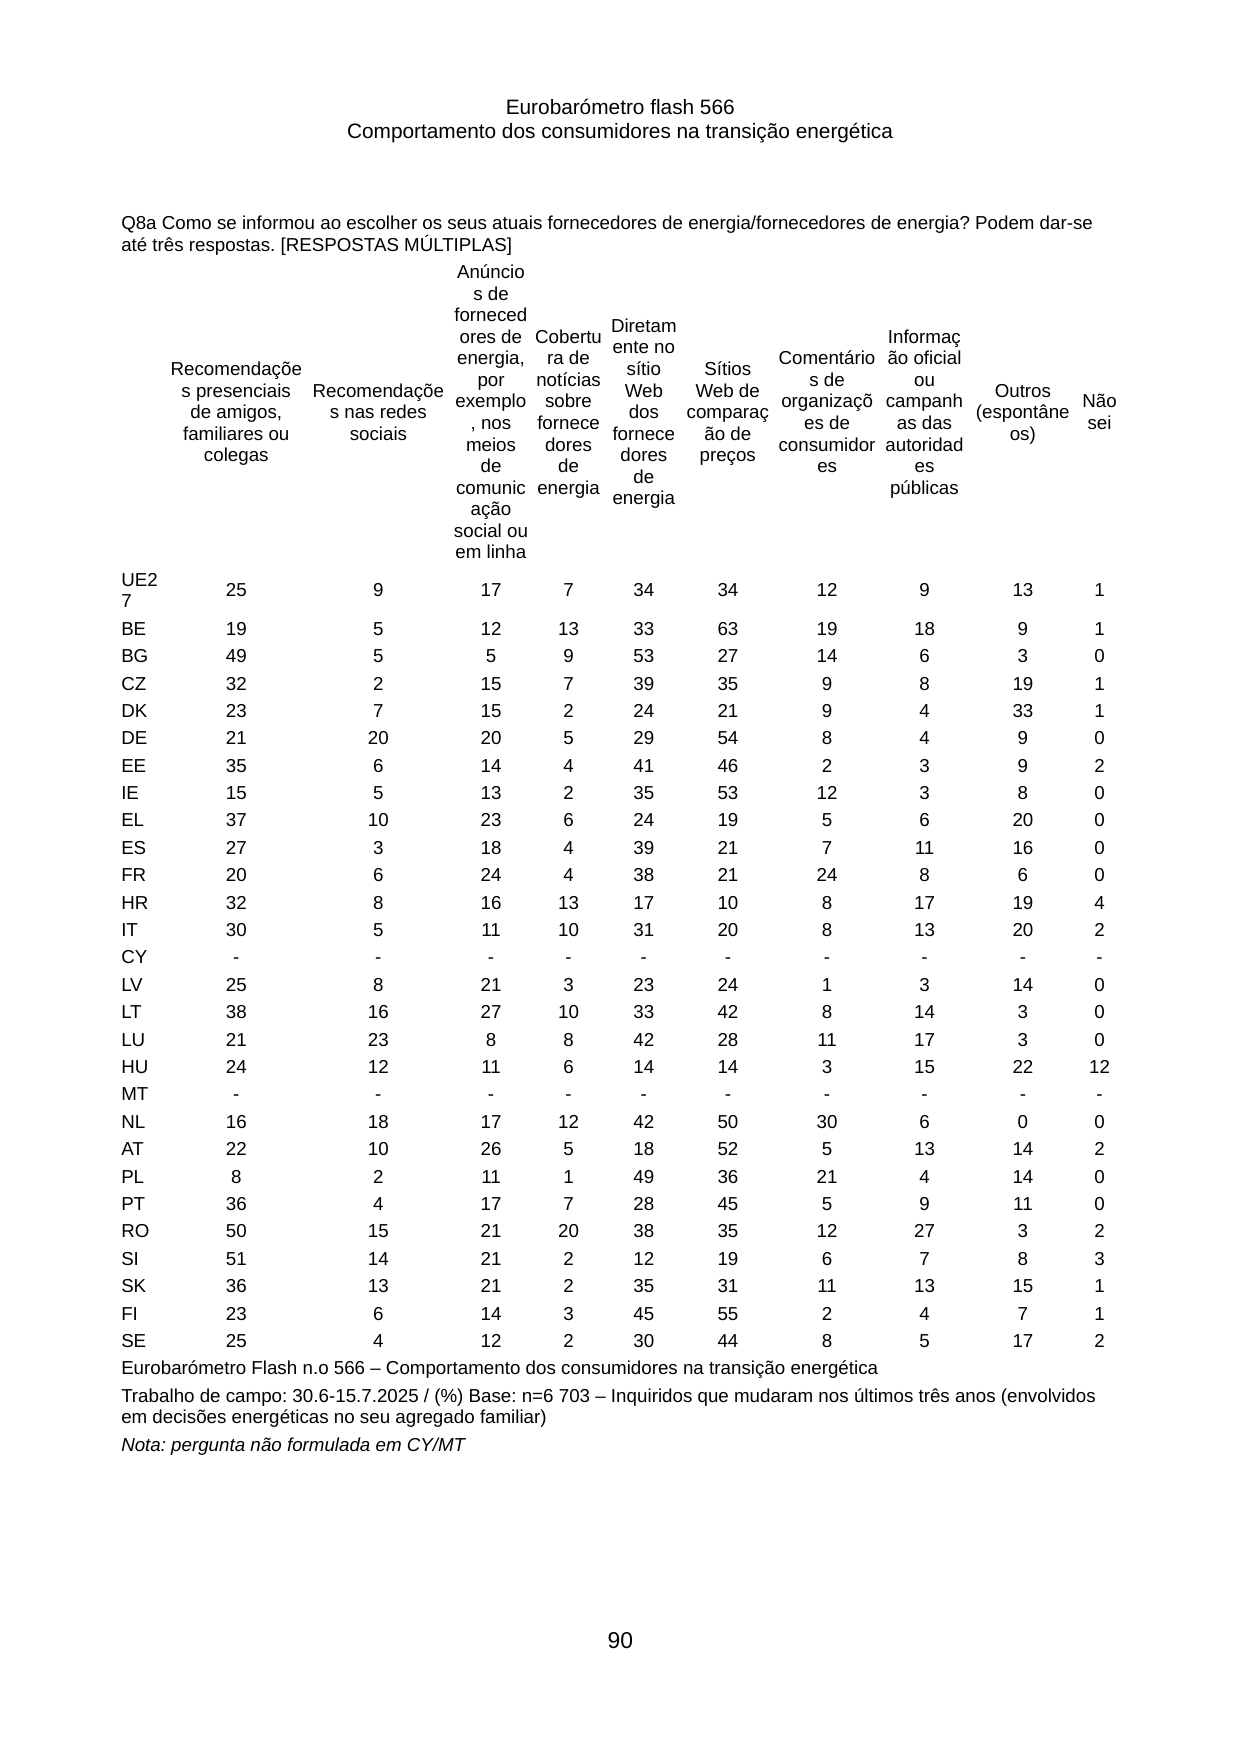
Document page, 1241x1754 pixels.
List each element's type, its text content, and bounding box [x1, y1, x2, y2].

table_cell 13 [880, 1135, 969, 1162]
table_cell 26 [451, 1135, 531, 1162]
table_cell 19 [681, 806, 774, 834]
table_cell 5 [305, 779, 451, 806]
table_cell Eurobarómetro Flash n.o 566 – Comportamento dos consumidores na transição energética [118, 1354, 1122, 1382]
table_cell 1 [1076, 1300, 1122, 1327]
table_cell 27 [681, 642, 774, 669]
table_cell 19 [969, 669, 1076, 697]
table_cell 38 [606, 1217, 681, 1245]
table_cell 20 [167, 861, 305, 888]
table_cell 8 [880, 669, 969, 697]
table_cell - [681, 943, 774, 971]
table_cell - [774, 943, 880, 971]
table_cell 16 [969, 834, 1076, 861]
table_cell 2 [1076, 1217, 1122, 1245]
table_cell 3 [880, 971, 969, 998]
table_cell 25 [167, 566, 305, 614]
table_cell 4 [880, 1163, 969, 1190]
table_cell HR [118, 889, 167, 916]
table_cell 2 [531, 697, 606, 724]
table_cell 17 [880, 1026, 969, 1053]
table_cell 15 [167, 779, 305, 806]
table_cell 6 [305, 1300, 451, 1327]
table_cell 4 [880, 697, 969, 724]
table_cell 12 [774, 1217, 880, 1245]
table_cell 7 [774, 834, 880, 861]
table_cell Recomendações presenciais de amigos, familiares ou colegas [167, 258, 305, 566]
table_cell 35 [167, 752, 305, 779]
table_cell 20 [681, 916, 774, 943]
table_cell 5 [531, 1135, 606, 1162]
table_cell 14 [969, 971, 1076, 998]
table_cell - [880, 1080, 969, 1108]
table_cell 19 [681, 1245, 774, 1272]
table_cell CZ [118, 669, 167, 697]
table_cell FR [118, 861, 167, 888]
table_cell 21 [451, 1217, 531, 1245]
table_cell 36 [167, 1272, 305, 1299]
table_cell 0 [1076, 998, 1122, 1026]
table_cell 20 [451, 724, 531, 752]
table_cell 53 [606, 642, 681, 669]
table_cell 3 [774, 1053, 880, 1080]
table_cell Não sei [1076, 258, 1122, 566]
table_cell 50 [681, 1108, 774, 1135]
table_cell 1 [1076, 566, 1122, 614]
table_cell 23 [606, 971, 681, 998]
table_cell LV [118, 971, 167, 998]
table_cell 28 [681, 1026, 774, 1053]
table_cell 35 [681, 1217, 774, 1245]
table_cell 45 [681, 1190, 774, 1217]
table_cell PT [118, 1190, 167, 1217]
table_cell 2 [305, 669, 451, 697]
table_cell 44 [681, 1327, 774, 1354]
table_cell 35 [606, 779, 681, 806]
table_cell 8 [167, 1163, 305, 1190]
table_cell 0 [1076, 1026, 1122, 1053]
table_cell EE [118, 752, 167, 779]
table_cell 13 [969, 566, 1076, 614]
table_cell 4 [305, 1190, 451, 1217]
table_cell 41 [606, 752, 681, 779]
table_cell 3 [880, 752, 969, 779]
table_cell 8 [880, 861, 969, 888]
table_cell 11 [451, 1053, 531, 1080]
table_cell Outros (espontâneos) [969, 258, 1076, 566]
table_cell 6 [969, 861, 1076, 888]
table_cell 0 [969, 1108, 1076, 1135]
table_cell 0 [1076, 642, 1122, 669]
table_cell 10 [305, 806, 451, 834]
table_cell 10 [305, 1135, 451, 1162]
table_cell DK [118, 697, 167, 724]
table_cell 15 [305, 1217, 451, 1245]
table_cell LU [118, 1026, 167, 1053]
table_cell FI [118, 1300, 167, 1327]
table_cell 19 [167, 615, 305, 642]
table_cell 9 [774, 697, 880, 724]
table_cell 3 [969, 998, 1076, 1026]
table_cell 21 [167, 1026, 305, 1053]
table_cell 3 [969, 642, 1076, 669]
table_cell 15 [969, 1272, 1076, 1299]
table_cell 1 [1076, 669, 1122, 697]
table_cell 17 [880, 889, 969, 916]
table_cell 4 [880, 1300, 969, 1327]
table_cell - [531, 1080, 606, 1108]
table_cell 25 [167, 1327, 305, 1354]
table_cell 34 [606, 566, 681, 614]
table_cell 22 [969, 1053, 1076, 1080]
table_cell 6 [305, 752, 451, 779]
table_cell - [167, 1080, 305, 1108]
table_cell 18 [880, 615, 969, 642]
table_cell 23 [167, 697, 305, 724]
table_cell 25 [167, 971, 305, 998]
table_cell 24 [451, 861, 531, 888]
table_cell 24 [774, 861, 880, 888]
table_cell 38 [606, 861, 681, 888]
table_cell 23 [167, 1300, 305, 1327]
table_cell 8 [305, 971, 451, 998]
table_cell 15 [451, 697, 531, 724]
table_cell 20 [969, 806, 1076, 834]
table_cell 39 [606, 669, 681, 697]
table_cell 51 [167, 1245, 305, 1272]
table_cell 28 [606, 1190, 681, 1217]
table_cell 32 [167, 889, 305, 916]
table_cell 7 [531, 566, 606, 614]
table_cell 9 [969, 615, 1076, 642]
table_cell 2 [531, 779, 606, 806]
table_cell 18 [451, 834, 531, 861]
table_cell 0 [1076, 1163, 1122, 1190]
table_cell 35 [606, 1272, 681, 1299]
table_cell 20 [531, 1217, 606, 1245]
table_cell 31 [681, 1272, 774, 1299]
table_cell 16 [167, 1108, 305, 1135]
table_cell 1 [1076, 1272, 1122, 1299]
table_cell Informação oficial ou campanhas das autoridades públicas [880, 258, 969, 566]
table_cell 30 [606, 1327, 681, 1354]
table_cell 15 [880, 1053, 969, 1080]
table_cell 6 [305, 861, 451, 888]
table_cell 14 [451, 752, 531, 779]
table_cell 0 [1076, 861, 1122, 888]
table_cell 32 [167, 669, 305, 697]
table_cell 21 [681, 861, 774, 888]
table_cell 8 [774, 889, 880, 916]
table_cell 16 [451, 889, 531, 916]
table_cell 5 [774, 1135, 880, 1162]
table_cell 53 [681, 779, 774, 806]
table_cell 39 [606, 834, 681, 861]
table_cell 4 [531, 752, 606, 779]
table_cell 10 [531, 916, 606, 943]
table_cell 8 [774, 998, 880, 1026]
table_cell ES [118, 834, 167, 861]
table_cell 12 [1076, 1053, 1122, 1080]
table_cell 3 [969, 1026, 1076, 1053]
table_cell - [880, 943, 969, 971]
table_cell AT [118, 1135, 167, 1162]
table_cell 9 [969, 752, 1076, 779]
table_cell 9 [774, 669, 880, 697]
table_cell 19 [969, 889, 1076, 916]
table_cell 21 [774, 1163, 880, 1190]
table_cell UE27 [118, 566, 167, 614]
table_cell 52 [681, 1135, 774, 1162]
table_cell 7 [305, 697, 451, 724]
table_cell 3 [1076, 1245, 1122, 1272]
table_cell 12 [305, 1053, 451, 1080]
table_cell 9 [531, 642, 606, 669]
table_cell 36 [681, 1163, 774, 1190]
table_cell 11 [451, 916, 531, 943]
table_cell 4 [1076, 889, 1122, 916]
table_cell 55 [681, 1300, 774, 1327]
table_cell 1 [531, 1163, 606, 1190]
table_cell 36 [167, 1190, 305, 1217]
table_cell 8 [305, 889, 451, 916]
table_cell 13 [451, 779, 531, 806]
table_cell 17 [451, 566, 531, 614]
table_cell 46 [681, 752, 774, 779]
table_cell - [305, 1080, 451, 1108]
table_cell SI [118, 1245, 167, 1272]
table_cell 63 [681, 615, 774, 642]
table_cell 24 [681, 971, 774, 998]
table_cell 9 [969, 724, 1076, 752]
table_cell 12 [531, 1108, 606, 1135]
table_cell 0 [1076, 779, 1122, 806]
table_cell 3 [969, 1217, 1076, 1245]
table_cell - [681, 1080, 774, 1108]
table_cell 2 [1076, 1327, 1122, 1354]
table_cell RO [118, 1217, 167, 1245]
table_cell DE [118, 724, 167, 752]
table_cell 3 [880, 779, 969, 806]
table_cell 27 [880, 1217, 969, 1245]
table_cell 13 [880, 916, 969, 943]
table_header Q8a Como se informou ao escolher os seus atuais fornecedores de energia/fornecedores de energia? Podem dar-se até três respostas. [RESPOSTAS MÚLTIPLAS] [118, 209, 1122, 258]
table_cell 14 [969, 1163, 1076, 1190]
table_cell 14 [681, 1053, 774, 1080]
table_cell Diretamente no sítio Web dos fornecedores de energia [606, 258, 681, 566]
table_cell 24 [606, 806, 681, 834]
table_cell 15 [451, 669, 531, 697]
table_cell 10 [531, 998, 606, 1026]
table_cell IE [118, 779, 167, 806]
table_cell 1 [1076, 697, 1122, 724]
table_cell 33 [606, 998, 681, 1026]
table_cell - [1076, 943, 1122, 971]
table_cell - [774, 1080, 880, 1108]
table_cell 12 [774, 566, 880, 614]
table_cell 11 [880, 834, 969, 861]
table_cell 0 [1076, 806, 1122, 834]
table_cell 17 [451, 1190, 531, 1217]
table_cell 6 [531, 806, 606, 834]
table_cell 6 [531, 1053, 606, 1080]
table_cell 4 [531, 834, 606, 861]
table_cell 30 [167, 916, 305, 943]
table_cell 7 [880, 1245, 969, 1272]
table_cell 11 [774, 1026, 880, 1053]
table_cell 8 [774, 916, 880, 943]
table_cell 0 [1076, 971, 1122, 998]
table_cell 50 [167, 1217, 305, 1245]
table_cell 21 [681, 834, 774, 861]
table_cell Recomendações nas redes sociais [305, 258, 451, 566]
table_cell 5 [305, 642, 451, 669]
table_cell 3 [305, 834, 451, 861]
table_cell 9 [305, 566, 451, 614]
table_cell HU [118, 1053, 167, 1080]
table_cell 6 [880, 1108, 969, 1135]
table_cell 8 [774, 1327, 880, 1354]
table_cell - [969, 1080, 1076, 1108]
table_cell 49 [606, 1163, 681, 1190]
table_cell 33 [969, 697, 1076, 724]
table_cell 21 [451, 1245, 531, 1272]
table_cell 6 [880, 642, 969, 669]
table_cell 29 [606, 724, 681, 752]
table_cell 38 [167, 998, 305, 1026]
table_cell 2 [1076, 916, 1122, 943]
table_cell Nota: pergunta não formulada em CY/MT [118, 1431, 1122, 1458]
table_cell Sítios Web de comparação de preços [681, 258, 774, 566]
table_cell 2 [774, 1300, 880, 1327]
table_cell 8 [531, 1026, 606, 1053]
table_cell 3 [531, 971, 606, 998]
table_cell - [531, 943, 606, 971]
table_cell - [1076, 1080, 1122, 1108]
table_cell - [969, 943, 1076, 971]
table_cell - [606, 1080, 681, 1108]
table_cell 12 [451, 1327, 531, 1354]
table_cell 37 [167, 806, 305, 834]
table_cell 45 [606, 1300, 681, 1327]
table_cell 21 [451, 1272, 531, 1299]
table_cell 7 [969, 1300, 1076, 1327]
table_cell 0 [1076, 724, 1122, 752]
table_cell 14 [451, 1300, 531, 1327]
table_cell 2 [1076, 752, 1122, 779]
table_cell 12 [451, 615, 531, 642]
table_cell 54 [681, 724, 774, 752]
table_cell [118, 258, 167, 566]
table_cell 21 [167, 724, 305, 752]
table_cell 42 [606, 1026, 681, 1053]
table_cell 24 [167, 1053, 305, 1080]
table_cell 2 [531, 1245, 606, 1272]
table_cell 2 [1076, 1135, 1122, 1162]
table_cell 0 [1076, 1108, 1122, 1135]
table_cell 12 [774, 779, 880, 806]
table_cell BE [118, 615, 167, 642]
table_cell 30 [774, 1108, 880, 1135]
table_cell 34 [681, 566, 774, 614]
table_cell 42 [606, 1108, 681, 1135]
table_cell 17 [451, 1108, 531, 1135]
table_cell 27 [167, 834, 305, 861]
table_cell EL [118, 806, 167, 834]
table_cell 0 [1076, 1190, 1122, 1217]
table_cell 8 [774, 724, 880, 752]
table_cell 5 [451, 642, 531, 669]
table_cell 7 [531, 669, 606, 697]
table_cell 5 [880, 1327, 969, 1354]
table_cell 19 [774, 615, 880, 642]
table_cell 8 [969, 779, 1076, 806]
table_cell Comentários de organizações de consumidores [774, 258, 880, 566]
table_cell 14 [305, 1245, 451, 1272]
table_cell 21 [451, 971, 531, 998]
table_cell 2 [305, 1163, 451, 1190]
table_cell Trabalho de campo: 30.6-15.7.2025 / (%) Base: n=6 703 – Inquiridos que mudaram nos últimos três anos (envolvidos em decisões energéticas no seu agregado familiar) [118, 1382, 1122, 1431]
table_cell 4 [531, 861, 606, 888]
table_cell 6 [774, 1245, 880, 1272]
table_cell 5 [531, 724, 606, 752]
table_cell 2 [531, 1272, 606, 1299]
table_cell 24 [606, 697, 681, 724]
table_cell 35 [681, 669, 774, 697]
table_cell 5 [305, 916, 451, 943]
table_cell 14 [880, 998, 969, 1026]
table_cell - [606, 943, 681, 971]
table_cell NL [118, 1108, 167, 1135]
table_cell 16 [305, 998, 451, 1026]
table_cell 42 [681, 998, 774, 1026]
table_cell CY [118, 943, 167, 971]
table_cell SE [118, 1327, 167, 1354]
table_cell 23 [305, 1026, 451, 1053]
table_cell 14 [774, 642, 880, 669]
table_cell 13 [531, 889, 606, 916]
table_cell 4 [880, 724, 969, 752]
table_cell 5 [774, 806, 880, 834]
table_cell 11 [969, 1190, 1076, 1217]
table_cell 13 [305, 1272, 451, 1299]
table_cell 10 [681, 889, 774, 916]
table_cell - [167, 943, 305, 971]
table_cell 5 [305, 615, 451, 642]
table_cell 49 [167, 642, 305, 669]
table_cell 2 [531, 1327, 606, 1354]
table_cell 21 [681, 697, 774, 724]
table_cell IT [118, 916, 167, 943]
table_cell 17 [969, 1327, 1076, 1354]
table_cell 13 [880, 1272, 969, 1299]
table_cell 8 [451, 1026, 531, 1053]
table_cell Anúncios de fornecedores de energia, por exemplo, nos meios de comunicação social ou em linha [451, 258, 531, 566]
table_cell - [451, 1080, 531, 1108]
table_cell 13 [531, 615, 606, 642]
table_cell 7 [531, 1190, 606, 1217]
table_cell 22 [167, 1135, 305, 1162]
table_cell PL [118, 1163, 167, 1190]
table_cell 2 [774, 752, 880, 779]
table_cell 20 [969, 916, 1076, 943]
table_cell 11 [451, 1163, 531, 1190]
table_cell LT [118, 998, 167, 1026]
table_cell 23 [451, 806, 531, 834]
table_cell Cobertura de notícias sobre fornecedores de energia [531, 258, 606, 566]
table_cell 11 [774, 1272, 880, 1299]
table_cell - [451, 943, 531, 971]
table_cell 18 [305, 1108, 451, 1135]
table_cell - [305, 943, 451, 971]
table_cell 9 [880, 566, 969, 614]
table_cell 0 [1076, 834, 1122, 861]
table_cell BG [118, 642, 167, 669]
table_cell 17 [606, 889, 681, 916]
table_cell 1 [774, 971, 880, 998]
table_cell MT [118, 1080, 167, 1108]
table_cell 3 [531, 1300, 606, 1327]
table_cell 1 [1076, 615, 1122, 642]
table_cell 12 [606, 1245, 681, 1272]
table_cell 27 [451, 998, 531, 1026]
table_cell 14 [969, 1135, 1076, 1162]
table_cell 18 [606, 1135, 681, 1162]
table_cell 20 [305, 724, 451, 752]
table_cell 14 [606, 1053, 681, 1080]
table_cell 5 [774, 1190, 880, 1217]
table_cell 31 [606, 916, 681, 943]
table_cell 6 [880, 806, 969, 834]
table_cell 4 [305, 1327, 451, 1354]
table_cell 8 [969, 1245, 1076, 1272]
table_cell SK [118, 1272, 167, 1299]
table_cell 9 [880, 1190, 969, 1217]
table_cell 33 [606, 615, 681, 642]
